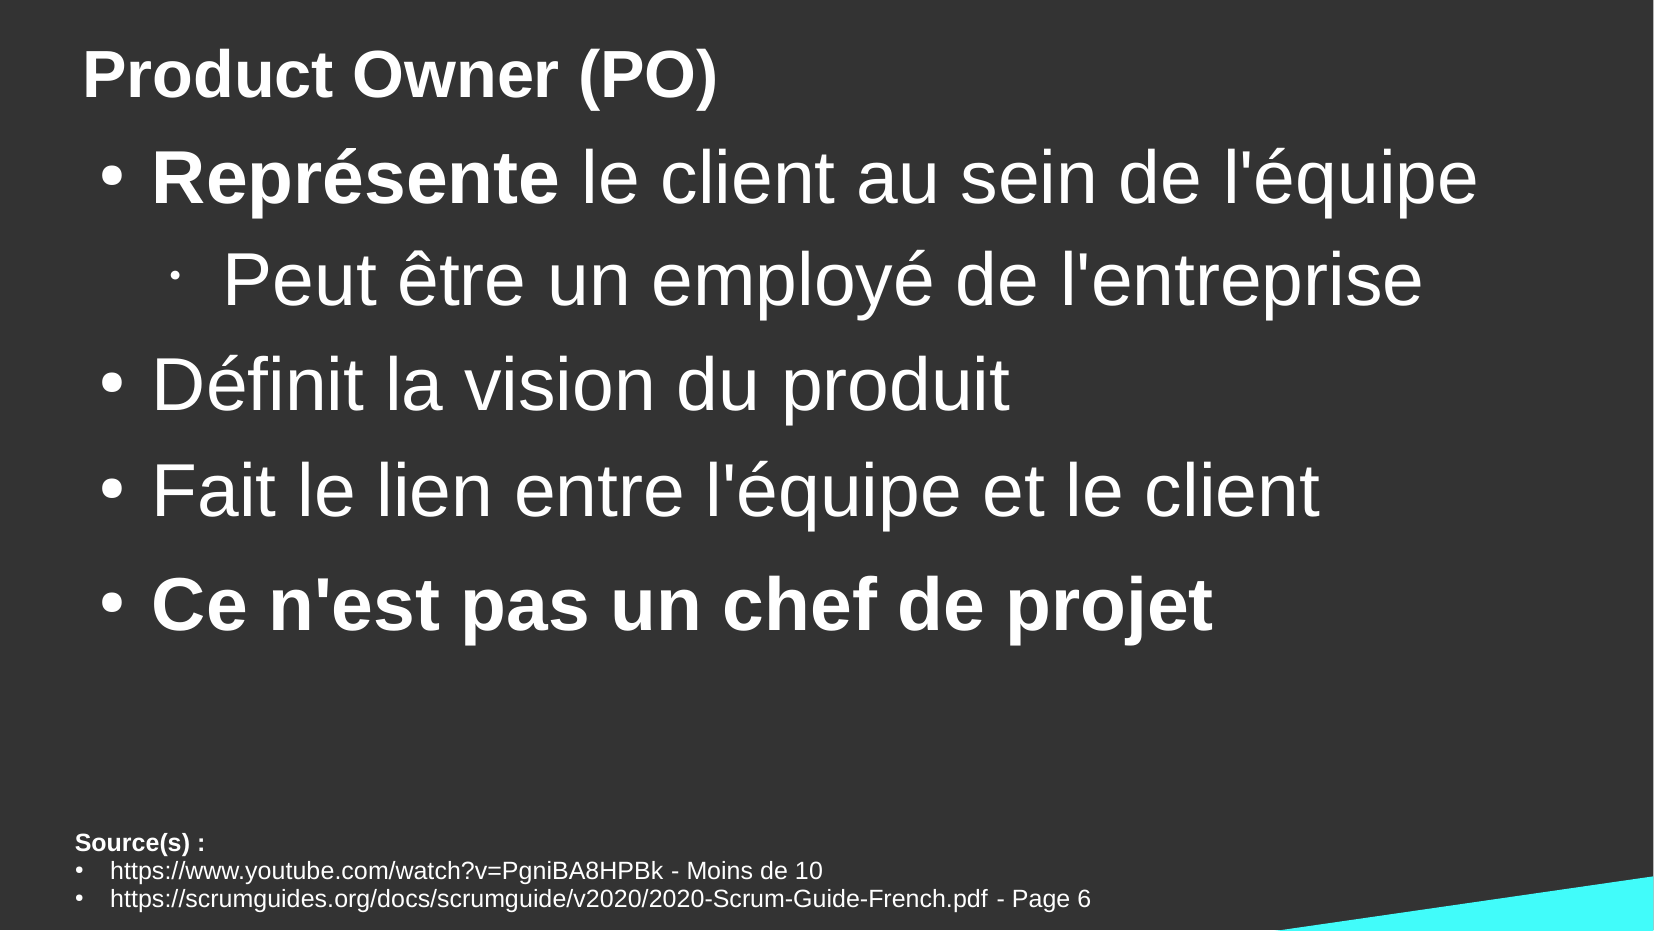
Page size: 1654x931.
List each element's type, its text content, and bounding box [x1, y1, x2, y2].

list Représente le client au sein de l'équipe Peut être un employé de l'entreprise Définit la vision du produit Fait le lien entre l'équipe et le client Ce n'est pas un chef de projet [80, 135, 1620, 777]
text_box [1274, 876, 1654, 931]
text_box Source(s) : https://www.youtube.com/watch?v=PgniBA8HPBk - Moins de 10 https://scrumguides.org/docs/scrumguide/v2020/2020-Scrum-Guide-French.pdf - Page 6 [59, 821, 1546, 920]
title Product Owner (PO) [82, 37, 1571, 122]
